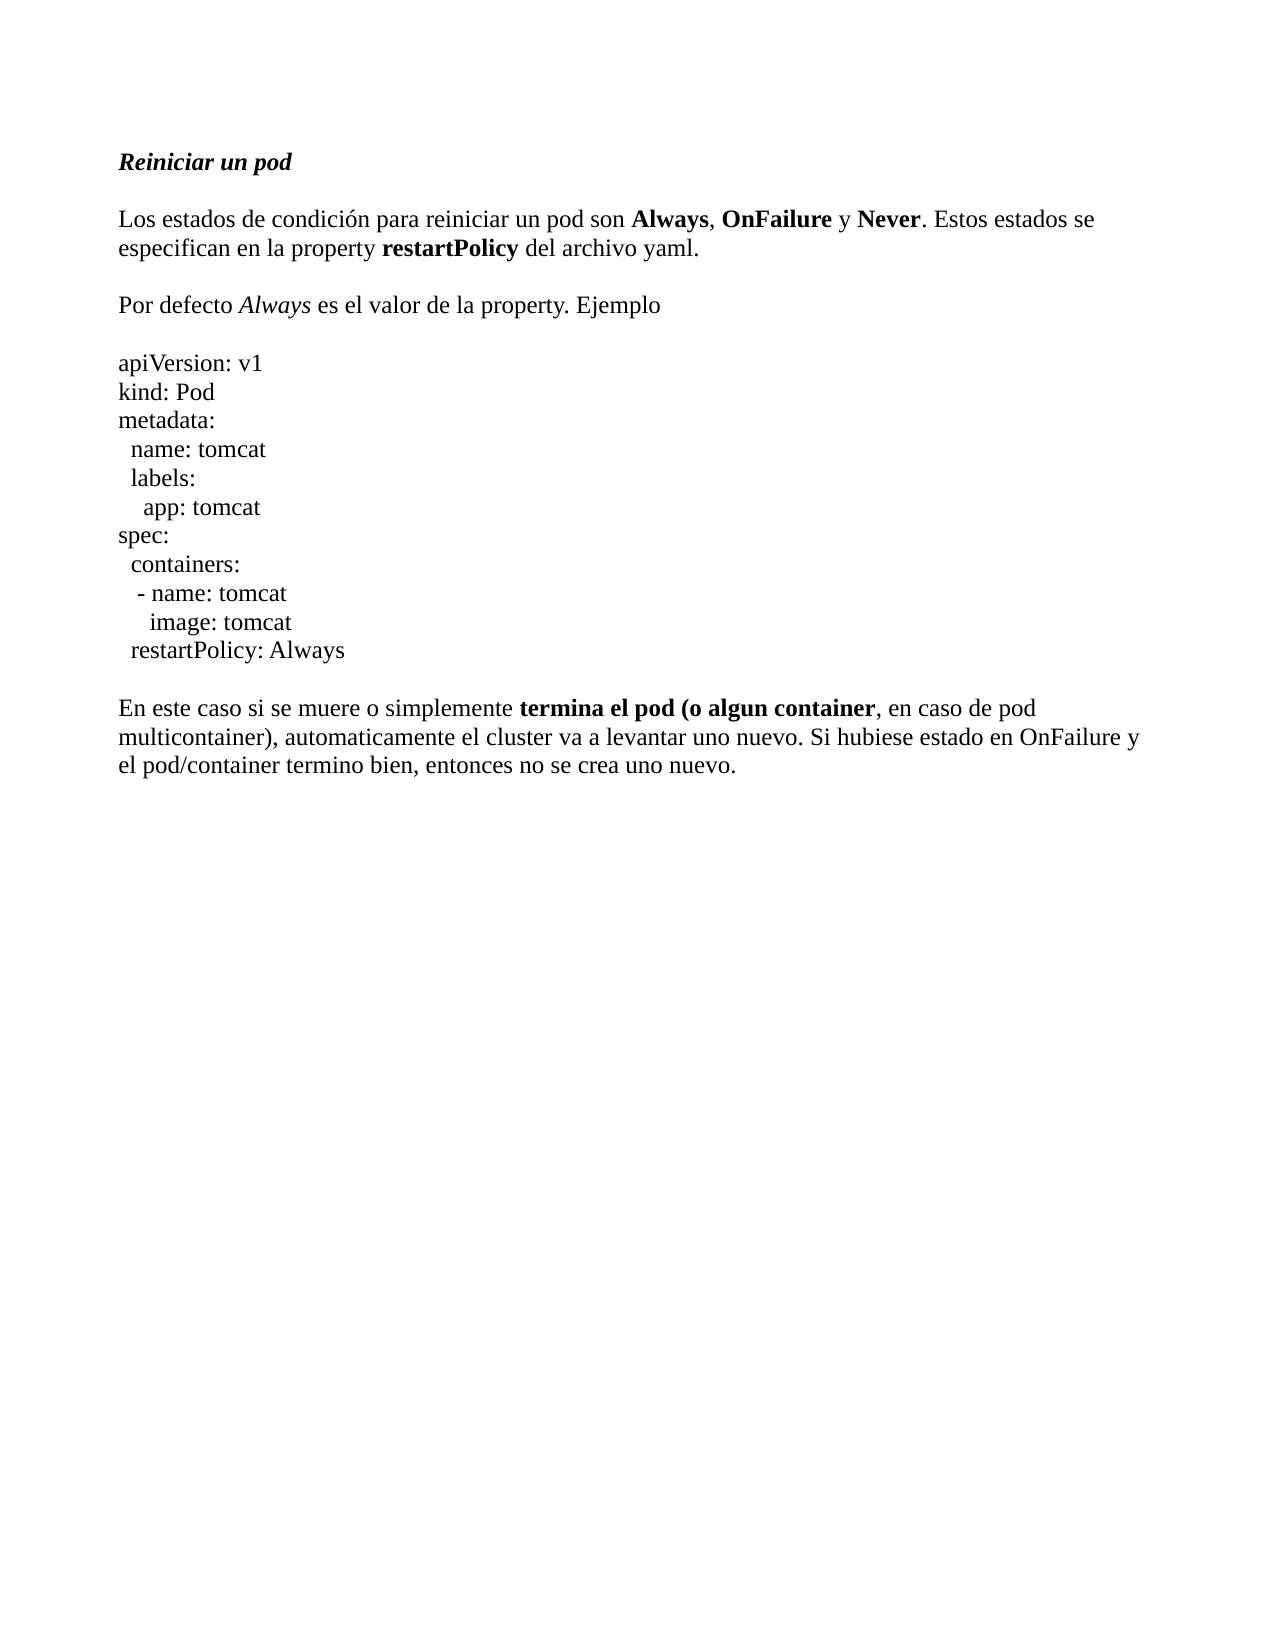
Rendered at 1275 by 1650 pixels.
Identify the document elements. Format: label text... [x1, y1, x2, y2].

text app: tomcat [118, 492, 1157, 521]
text kind: Pod [118, 377, 1157, 406]
text En este caso si se muere o simplemente termina el pod (o algun container, en caso de pod multicontainer), automaticamente el cluster va a levantar uno nuevo. Si hubiese estado en OnFailure y el pod/container termino bien, entonces no se crea uno nuevo. [118, 693, 1157, 779]
text Por defecto Always es el valor de la property. Ejemplo [118, 291, 1157, 319]
text Reiniciar un pod [118, 147, 1157, 176]
text containers: [118, 549, 1157, 578]
text apiVersion: v1 [118, 348, 1157, 377]
text image: tomcat [118, 607, 1157, 636]
text name: tomcat [118, 434, 1157, 463]
text restartPolicy: Always [118, 636, 1157, 664]
text spec: [118, 521, 1157, 549]
text Los estados de condición para reiniciar un pod son Always, OnFailure y Never. Estos estados se especifican en la property restartPolicy del archivo yaml. [118, 204, 1157, 262]
text labels: [118, 463, 1157, 492]
text metadata: [118, 406, 1157, 434]
text - name: tomcat [118, 578, 1157, 607]
